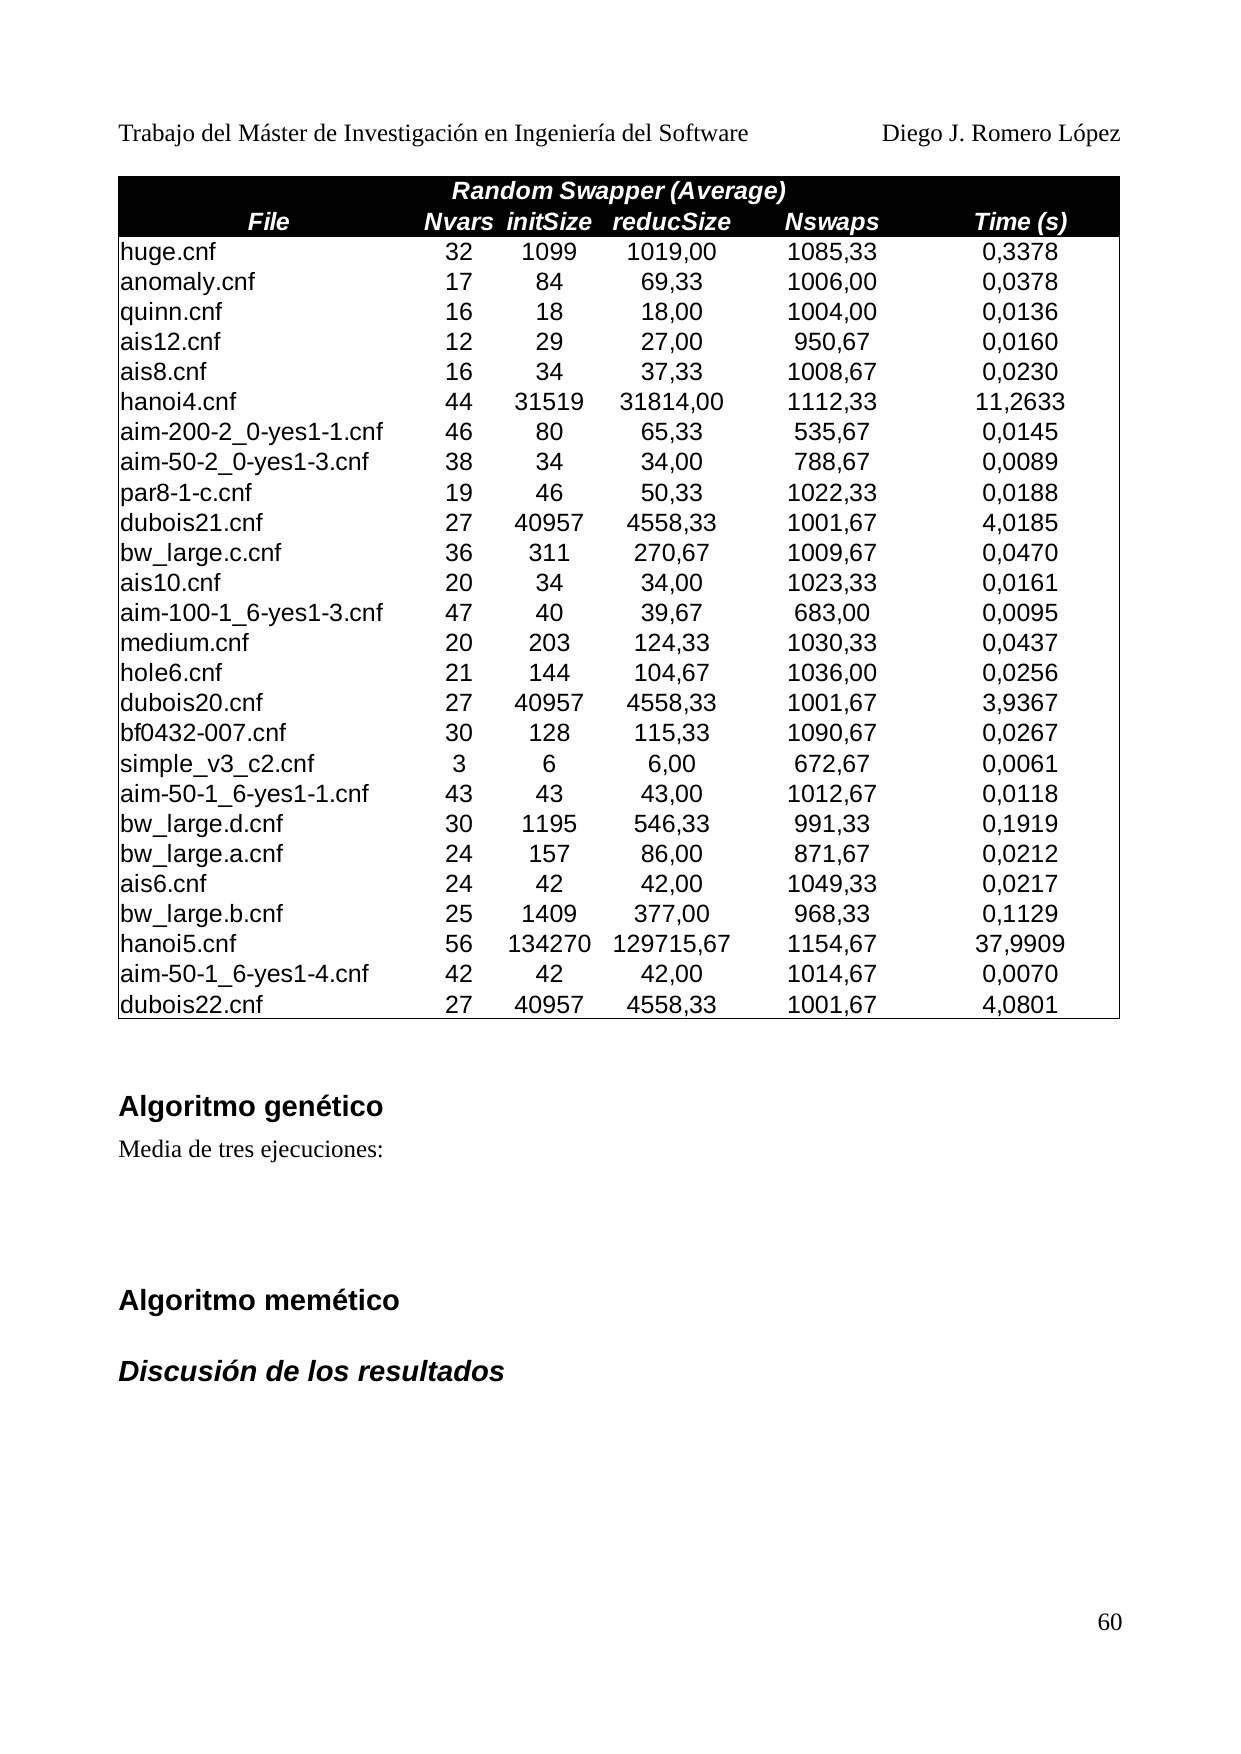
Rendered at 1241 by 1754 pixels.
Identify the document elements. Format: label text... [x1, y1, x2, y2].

subtitle Algoritmo memético [118, 1283, 1122, 1317]
text Media de tres ejecuciones: [118, 1134, 1122, 1163]
subtitle Algoritmo genético [118, 1088, 1122, 1122]
subtitle Discusión de los resultados [118, 1354, 1122, 1388]
